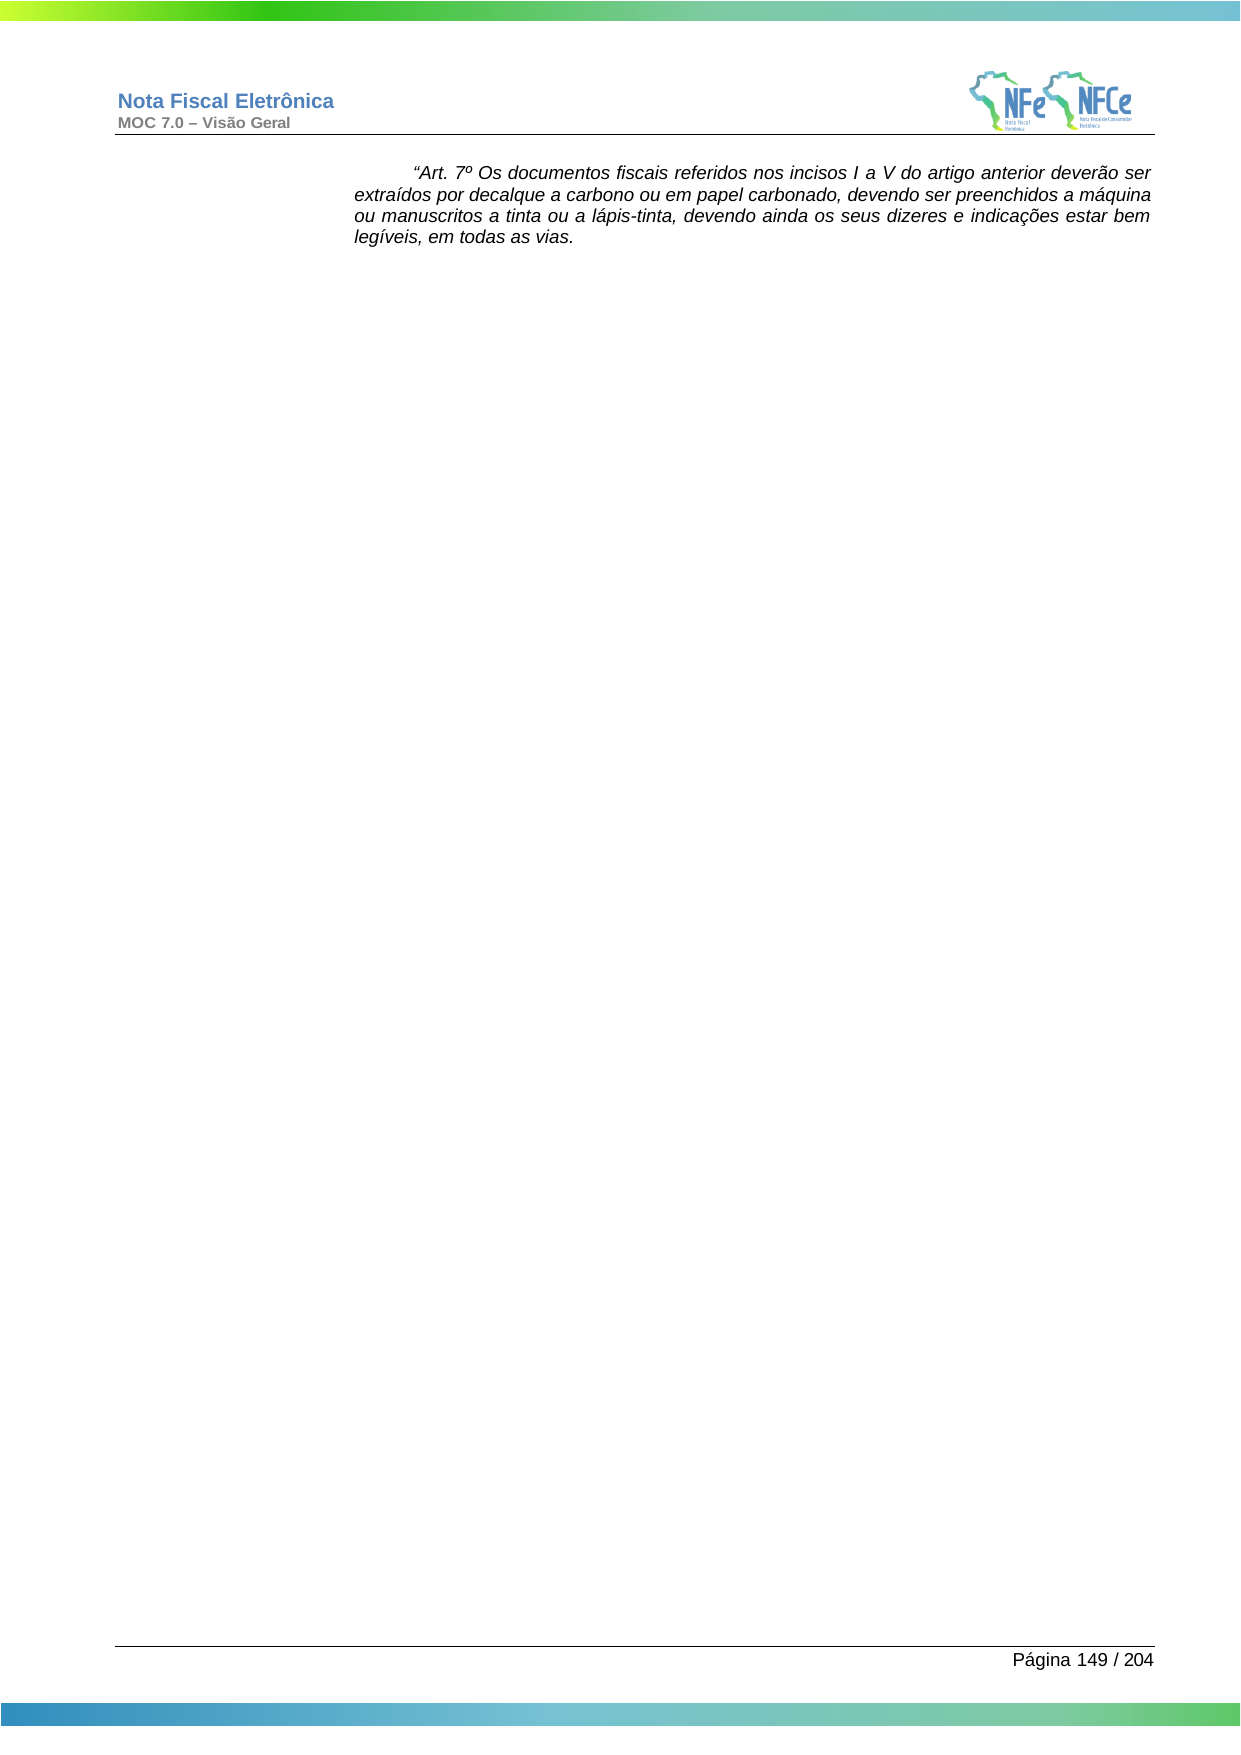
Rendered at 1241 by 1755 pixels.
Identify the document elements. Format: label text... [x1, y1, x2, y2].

text “Art. 7º Os documentos fiscais referidos nos incisos I a V do artigo anterior deverão ser extraídos por decalque a carbono ou em papel carbonado, devendo ser preenchidos a máquina ou manuscritos a tinta ou a lápis-tinta, devendo ainda os seus dizeres e indicações estar bem legíveis, em todas as vias. [354, 163, 1153, 247]
